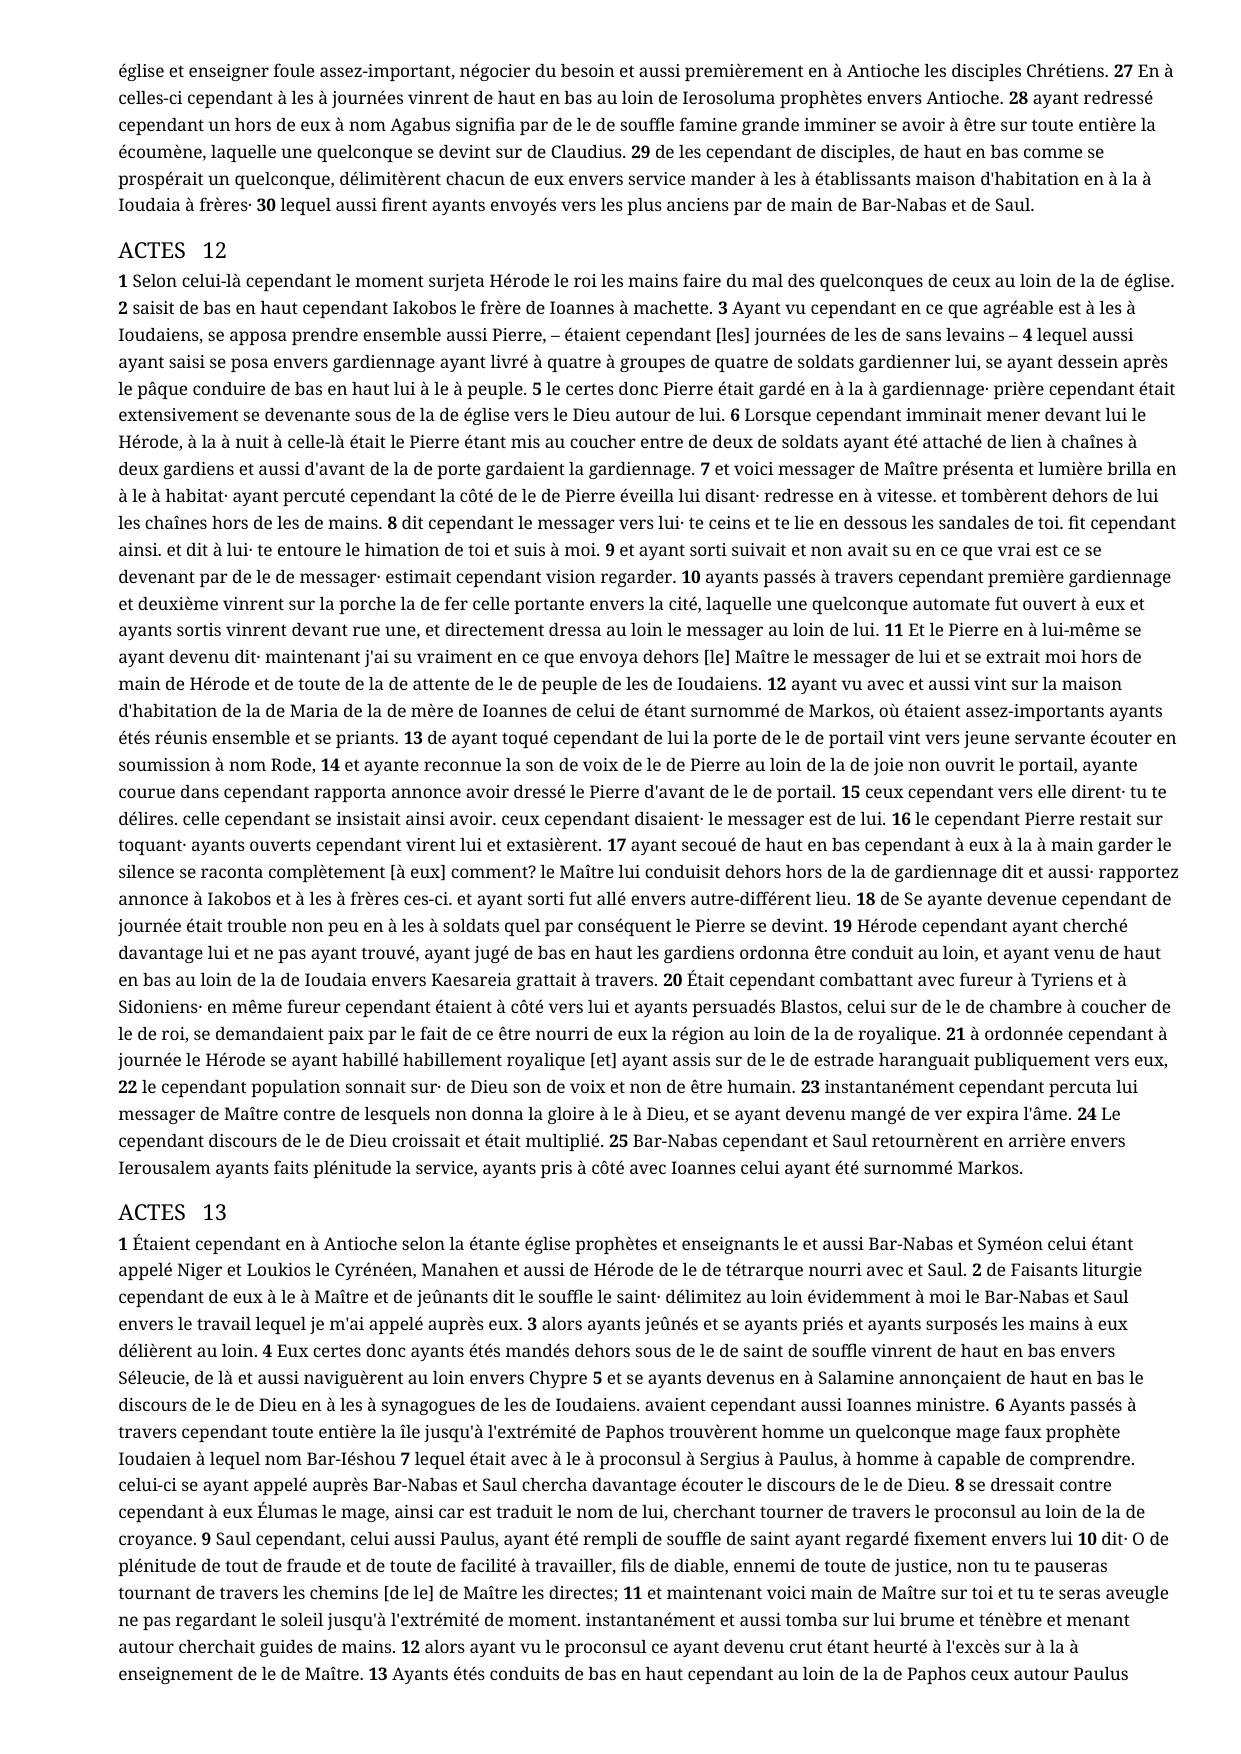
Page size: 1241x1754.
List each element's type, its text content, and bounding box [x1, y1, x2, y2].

text ACTES 12 [118, 235, 1181, 265]
text 1 Étaient cependant en à Antioche selon la étante église prophètes et enseignants le et aussi Bar-Nabas et Syméon celui étant appelé Niger et Loukios le Cyrénéen, Manahen et aussi de Hérode de le de tétrarque nourri avec et Saul. 2 de Faisants liturgie cependant de eux à le à Maître et de jeûnants dit le souffle le saint· délimitez au loin évidemment à moi le Bar-Nabas et Saul envers le travail lequel je m'ai appelé auprès eux. 3 alors ayants jeûnés et se ayants priés et ayants surposés les mains à eux délièrent au loin. 4 Eux certes donc ayants étés mandés dehors sous de le de saint de souffle vinrent de haut en bas envers Séleucie, de là et aussi naviguèrent au loin envers Chypre 5 et se ayants devenus en à Salamine annonçaient de haut en bas le discours de le de Dieu en à les à synagogues de les de Ioudaiens. avaient cependant aussi Ioannes ministre. 6 Ayants passés à travers cependant toute entière la île jusqu'à l'extrémité de Paphos trouvèrent homme un quelconque mage faux prophète Ioudaien à lequel nom Bar-Iéshou 7 lequel était avec à le à proconsul à Sergius à Paulus, à homme à capable de comprendre. celui-ci se ayant appelé auprès Bar-Nabas et Saul chercha davantage écouter le discours de le de Dieu. 8 se dressait contre cependant à eux Élumas le mage, ainsi car est traduit le nom de lui, cherchant tourner de travers le proconsul au loin de la de croyance. 9 Saul cependant, celui aussi Paulus, ayant été rempli de souffle de saint ayant regardé fixement envers lui 10 dit· O de plénitude de tout de fraude et de toute de facilité à travailler, fils de diable, ennemi de toute de justice, non tu te pauseras tournant de travers les chemins [de le] de Maître les directes; 11 et maintenant voici main de Maître sur toi et tu te seras aveugle ne pas regardant le soleil jusqu'à l'extrémité de moment. instantanément et aussi tomba sur lui brume et ténèbre et menant autour cherchait guides de mains. 12 alors ayant vu le proconsul ce ayant devenu crut étant heurté à l'excès sur à la à enseignement de le de Maître. 13 Ayants étés conduits de bas en haut cependant au loin de la de Paphos ceux autour Paulus [118, 1232, 1181, 1685]
text 1 Selon celui-là cependant le moment surjeta Hérode le roi les mains faire du mal des quelconques de ceux au loin de la de église. 2 saisit de bas en haut cependant Iakobos le frère de Ioannes à machette. 3 Ayant vu cependant en ce que agréable est à les à Ioudaiens, se apposa prendre ensemble aussi Pierre, – étaient cependant [les] journées de les de sans levains – 4 lequel aussi ayant saisi se posa envers gardiennage ayant livré à quatre à groupes de quatre de soldats gardienner lui, se ayant dessein après le pâque conduire de bas en haut lui à le à peuple. 5 le certes donc Pierre était gardé en à la à gardiennage· prière cependant était extensivement se devenante sous de la de église vers le Dieu autour de lui. 6 Lorsque cependant imminait mener devant lui le Hérode, à la à nuit à celle-là était le Pierre étant mis au coucher entre de deux de soldats ayant été attaché de lien à chaînes à deux gardiens et aussi d'avant de la de porte gardaient la gardiennage. 7 et voici messager de Maître présenta et lumière brilla en à le à habitat· ayant percuté cependant la côté de le de Pierre éveilla lui disant· redresse en à vitesse. et tombèrent dehors de lui les chaînes hors de les de mains. 8 dit cependant le messager vers lui· te ceins et te lie en dessous les sandales de toi. fit cependant ainsi. et dit à lui· te entoure le himation de toi et suis à moi. 9 et ayant sorti suivait et non avait su en ce que vrai est ce se devenant par de le de messager· estimait cependant vision regarder. 10 ayants passés à travers cependant première gardiennage et deuxième vinrent sur la porche la de fer celle portante envers la cité, laquelle une quelconque automate fut ouvert à eux et ayants sortis vinrent devant rue une, et directement dressa au loin le messager au loin de lui. 11 Et le Pierre en à lui-même se ayant devenu dit· maintenant j'ai su vraiment en ce que envoya dehors [le] Maître le messager de lui et se extrait moi hors de main de Hérode et de toute de la de attente de le de peuple de les de Ioudaiens. 12 ayant vu avec et aussi vint sur la maison d'habitation de la de Maria de la de mère de Ioannes de celui de étant surnommé de Markos, où étaient assez-importants ayants étés réunis ensemble et se priants. 13 de ayant toqué cependant de lui la porte de le de portail vint vers jeune servante écouter en soumission à nom Rode, 14 et ayante reconnue la son de voix de le de Pierre au loin de la de joie non ouvrit le portail, ayante courue dans cependant rapporta annonce avoir dressé le Pierre d'avant de le de portail. 15 ceux cependant vers elle dirent· tu te délires. celle cependant se insistait ainsi avoir. ceux cependant disaient· le messager est de lui. 16 le cependant Pierre restait sur toquant· ayants ouverts cependant virent lui et extasièrent. 17 ayant secoué de haut en bas cependant à eux à la à main garder le silence se raconta complètement [à eux] comment? le Maître lui conduisit dehors hors de la de gardiennage dit et aussi· rapportez annonce à Iakobos et à les à frères ces-ci. et ayant sorti fut allé envers autre-différent lieu. 18 de Se ayante devenue cependant de journée était trouble non peu en à les à soldats quel par conséquent le Pierre se devint. 19 Hérode cependant ayant cherché davantage lui et ne pas ayant trouvé, ayant jugé de bas en haut les gardiens ordonna être conduit au loin, et ayant venu de haut en bas au loin de la de Ioudaia envers Kaesareia grattait à travers. 20 Était cependant combattant avec fureur à Tyriens et à Sidoniens· en même fureur cependant étaient à côté vers lui et ayants persuadés Blastos, celui sur de le de chambre à coucher de le de roi, se demandaient paix par le fait de ce être nourri de eux la région au loin de la de royalique. 21 à ordonnée cependant à journée le Hérode se ayant habillé habillement royalique [et] ayant assis sur de le de estrade haranguait publiquement vers eux, 22 le cependant population sonnait sur· de Dieu son de voix et non de être humain. 23 instantanément cependant percuta lui messager de Maître contre de lesquels non donna la gloire à le à Dieu, et se ayant devenu mangé de ver expira l'âme. 24 Le cependant discours de le de Dieu croissait et était multiplié. 25 Bar-Nabas cependant et Saul retournèrent en arrière envers Ierousalem ayants faits plénitude la service, ayants pris à côté avec Ioannes celui ayant été surnommé Markos. [118, 269, 1181, 1179]
text ACTES 13 [118, 1197, 1181, 1227]
text église et enseigner foule assez-important, négocier du besoin et aussi premièrement en à Antioche les disciples Chrétiens. 27 En à celles-ci cependant à les à journées vinrent de haut en bas au loin de Ierosoluma prophètes envers Antioche. 28 ayant redressé cependant un hors de eux à nom Agabus signifia par de le de souffle famine grande imminer se avoir à être sur toute entière la écoumène, laquelle une quelconque se devint sur de Claudius. 29 de les cependant de disciples, de haut en bas comme se prospérait un quelconque, délimitèrent chacun de eux envers service mander à les à établissants maison d'habitation en à la à Ioudaia à frères· 30 lequel aussi firent ayants envoyés vers les plus anciens par de main de Bar-Nabas et de Saul. [118, 59, 1181, 217]
